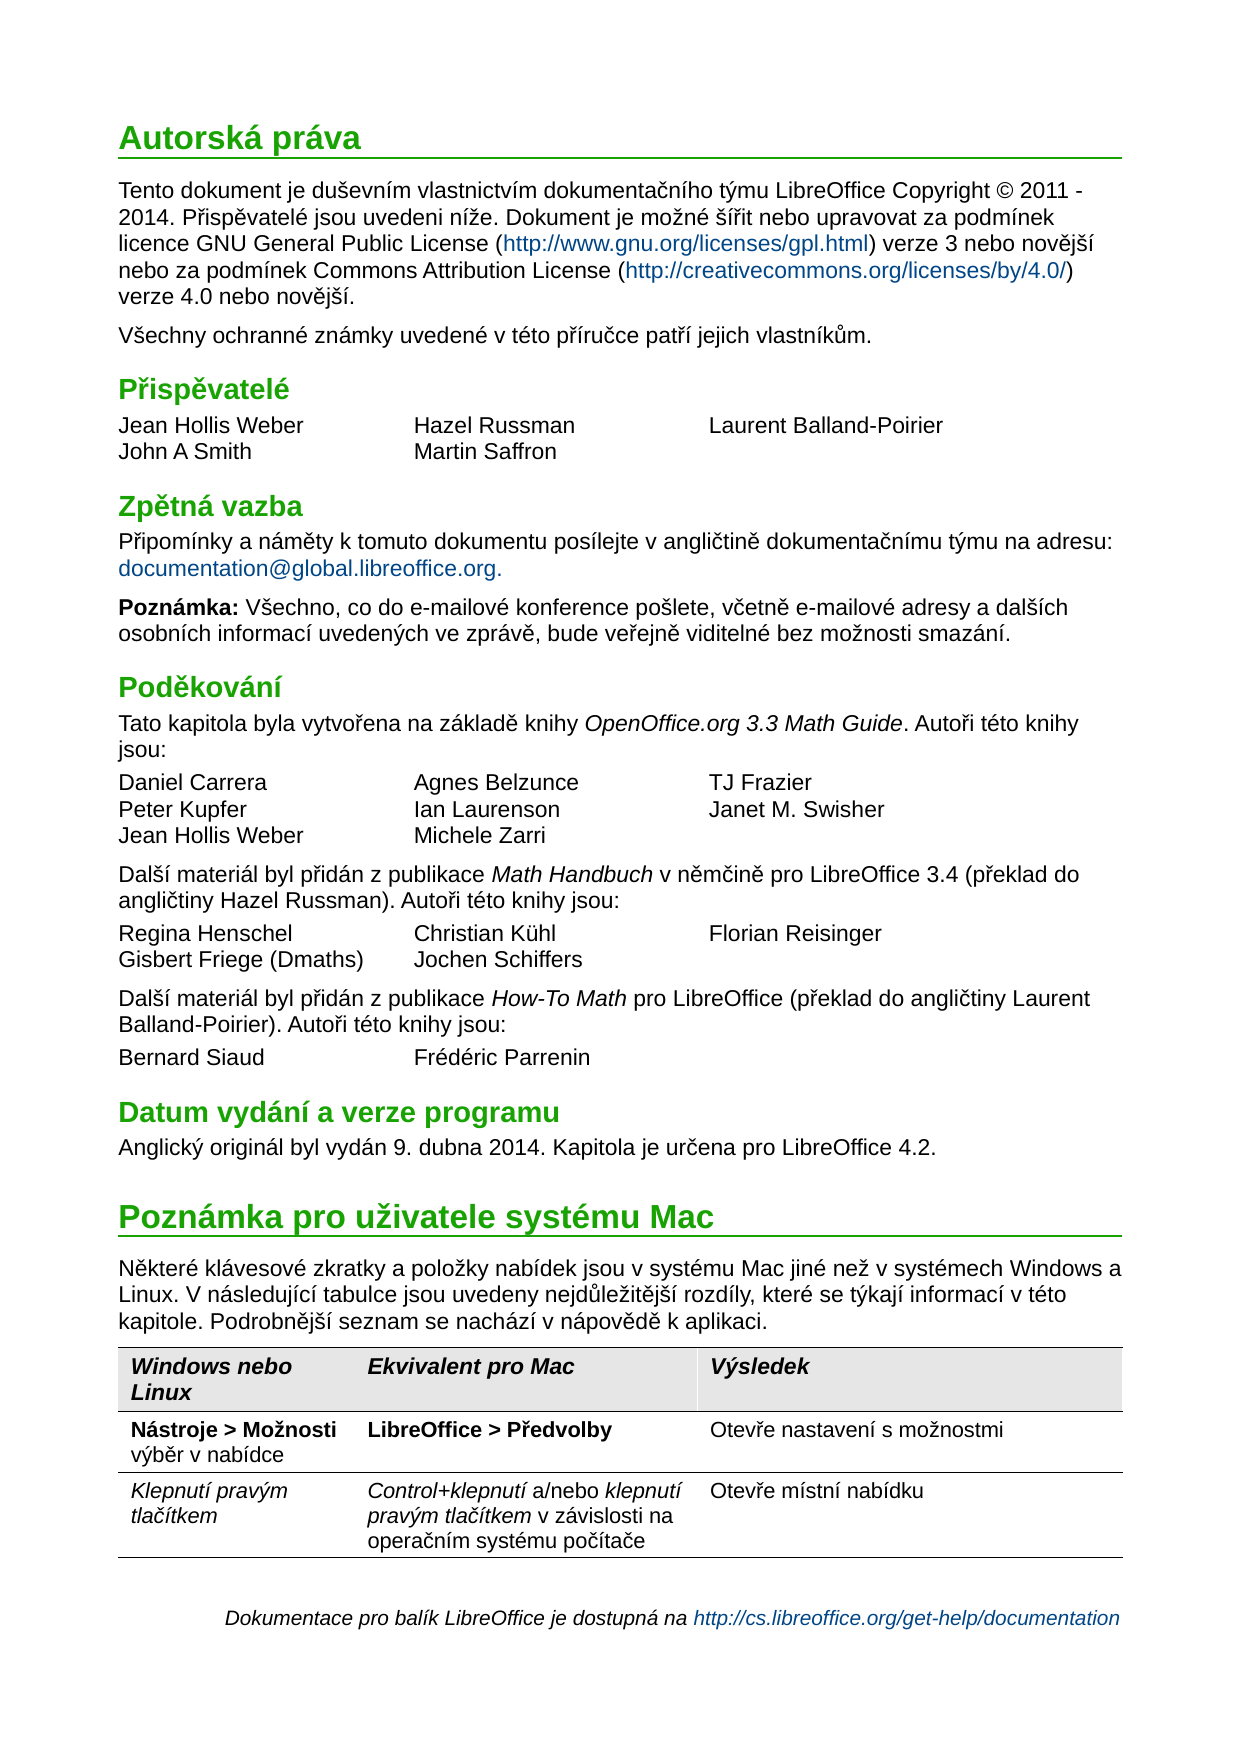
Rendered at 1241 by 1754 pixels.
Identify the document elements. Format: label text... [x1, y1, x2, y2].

table_cell Otevře místní nabídku [698, 1473, 1122, 1557]
text Daniel Carrera Agnes Belzunce TJ Frazier Peter Kupfer Ian Laurenson Janet M. Swisher Jean Hollis Weber Michele Zarri [118, 769, 1122, 848]
table_cell LibreOffice > Předvolby [355, 1412, 697, 1472]
table_cell Klepnutí pravým tlačítkem [118, 1473, 355, 1557]
table_header Windows nebo Linux [118, 1348, 355, 1411]
text Bernard Siaud Frédéric Parrenin [118, 1044, 1122, 1071]
list Další materiál byl přidán z publikace Math Handbuch v němčině pro LibreOffice 3.4 (překlad do angličtiny Hazel Russman). Autoři této knihy jsou: [118, 861, 1122, 913]
text Regina Henschel Christian Kühl Florian Reisinger Gisbert Friege (Dmaths) Jochen Schiffers [118, 920, 1122, 973]
text Připomínky a náměty k tomuto dokumentu posílejte v angličtině dokumentačnímu týmu na adresu: documentation@global.libreoffice.org. [118, 528, 1122, 581]
text Poznámka: Všechno, co do e-mailové konference pošlete, včetně e-mailové adresy a dalších osobních informací uvedených ve zprávě, bude veřejně viditelné bez možnosti smazání. [118, 593, 1122, 646]
text Všechny ochranné známky uvedené v této příručce patří jejich vlastníkům. [118, 322, 1122, 348]
subtitle Autorská práva [118, 118, 1122, 157]
list Další materiál byl přidán z publikace How-To Math pro LibreOffice (překlad do angličtiny Laurent Balland-Poirier). Autoři této knihy jsou: [118, 985, 1122, 1038]
text Anglický originál byl vydán 9. dubna 2014. Kapitola je určena pro LibreOffice 4.2. [118, 1134, 1122, 1161]
subtitle Přispěvatelé [118, 372, 1122, 406]
table_header Ekvivalent pro Mac [355, 1348, 697, 1411]
subtitle Poděkování [118, 671, 1122, 704]
subtitle Datum vydání a verze programu [118, 1095, 1122, 1128]
table_cell Otevře nastavení s možnostmi [698, 1412, 1122, 1472]
list Tato kapitola byla vytvořena na základě knihy OpenOffice.org 3.3 Math Guide. Autoři této knihy jsou: [118, 710, 1122, 763]
subtitle Poznámka pro uživatele systému Mac [118, 1197, 1122, 1235]
subtitle Zpětná vazba [118, 489, 1122, 522]
table_cell Nástroje > Možnosti výběr v nabídce [118, 1412, 355, 1472]
table_header Výsledek [698, 1348, 1122, 1411]
text Tento dokument je duševním vlastnictvím dokumentačního týmu LibreOffice Copyright © 2011 - 2014. Přispěvatelé jsou uvedeni níže. Dokument je možné šířit nebo upravovat za podmínek licence GNU General Public License (http://www.gnu.org/licenses/gpl.html) verze 3 nebo novější nebo za podmínek Commons Attribution License (http://creativecommons.org/licenses/by/4.0/) verze 4.0 nebo novější. [118, 177, 1122, 309]
text Jean Hollis Weber Hazel Russman Laurent Balland-Poirier John A Smith Martin Saffron [118, 412, 1122, 464]
text Některé klávesové zkratky a položky nabídek jsou v systému Mac jiné než v systémech Windows a Linux. V následující tabulce jsou uvedeny nejdůležitější rozdíly, které se týkají informací v této kapitole. Podrobnější seznam se nachází v nápovědě k aplikaci. [118, 1255, 1122, 1334]
table_cell Control+klepnutí a/nebo klepnutí pravým tlačítkem v závislosti na operačním systému počítače [355, 1473, 697, 1557]
